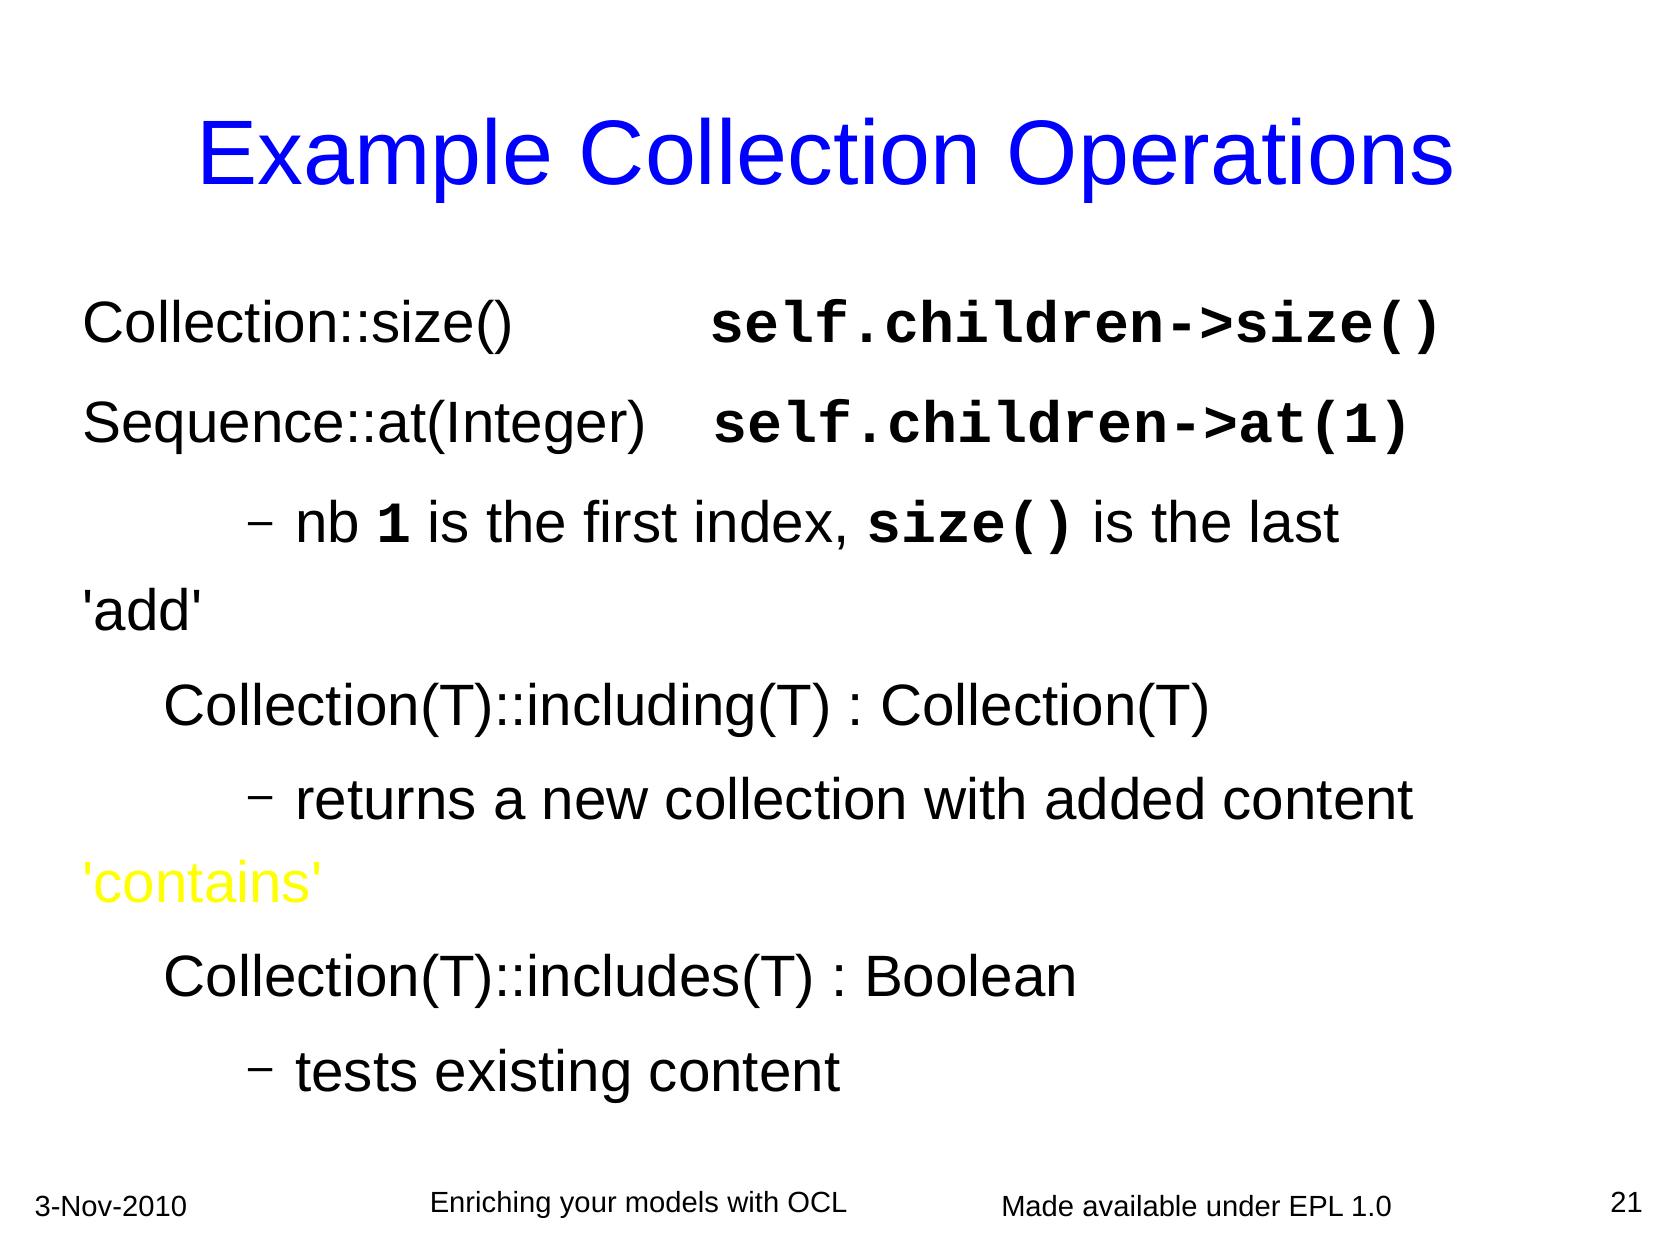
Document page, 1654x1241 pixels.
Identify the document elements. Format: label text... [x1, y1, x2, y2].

title Example Collection Operations [82, 49, 1571, 257]
list Collection::size() self.children->size() Sequence::at(Integer) self.children->at(1) nb 1 is the first index, size() is the last 'add' Collection(T)::including(T) : Collection(T) returns a new collection with added content 'contains' Collection(T)::includes(T) : Boolean tests existing content [82, 290, 1571, 1194]
